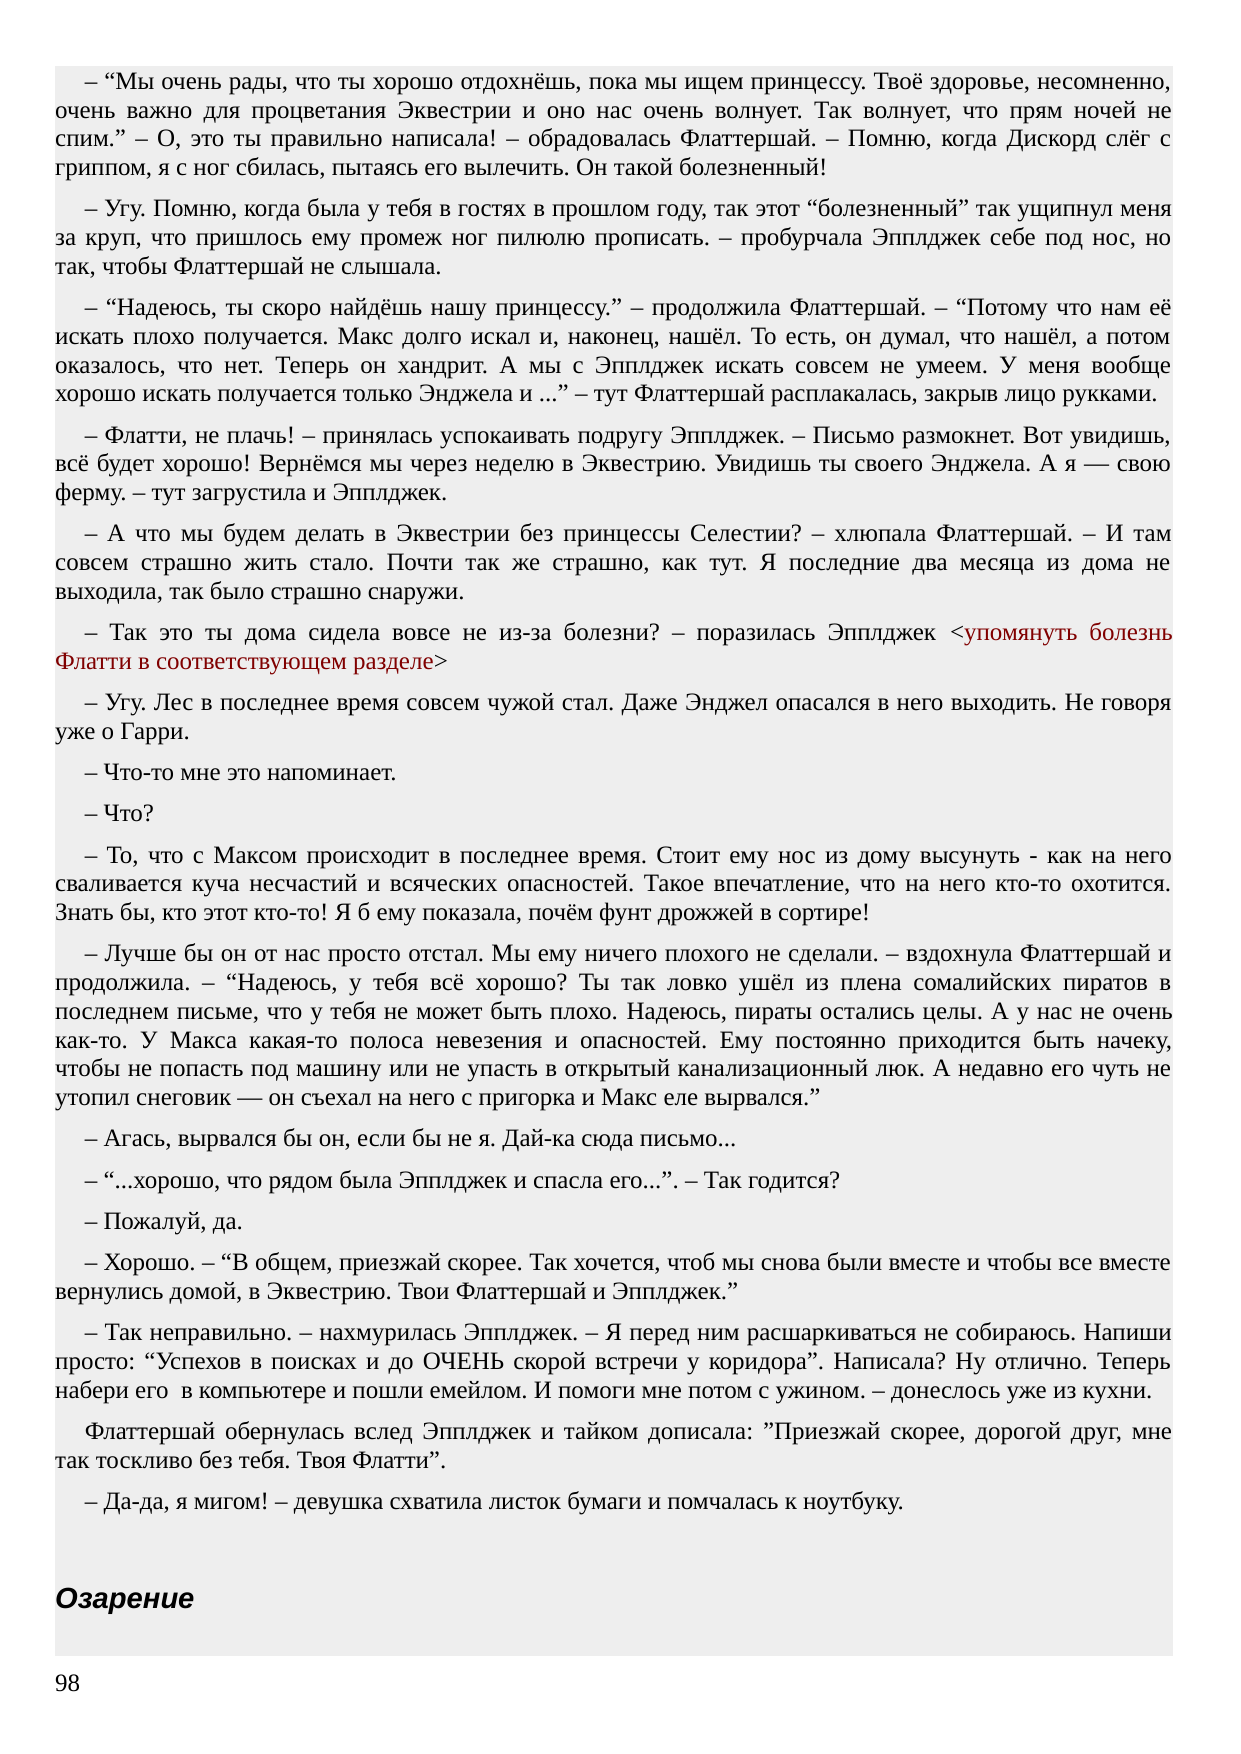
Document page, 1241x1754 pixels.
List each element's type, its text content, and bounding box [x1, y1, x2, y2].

text – Хорошо. – “В общем, приезжай скорее. Так хочется, чтоб мы снова были вместе и чтобы все вместе вернулись домой, в Эквестрию. Твои Флаттершай и Эпплджек.” [55, 1247, 1173, 1305]
text – Агась, вырвался бы он, если бы не я. Дай-ка сюда письмо... [55, 1123, 1173, 1152]
text – Так это ты дома сидела вовсе не из-за болезни? – поразилась Эпплджек <упомянуть болезнь Флатти в соответствующем разделе> [55, 617, 1173, 675]
text – То, что с Максом происходит в последнее время. Стоит ему нос из дому высунуть - как на него сваливается куча несчастий и всяческих опасностей. Такое впечатление, что на него кто-то охотится. Знать бы, кто этот кто-то! Я б ему показала, почём фунт дрожжей в сортире! [55, 840, 1173, 926]
text – Лучше бы он от нас просто отстал. Мы ему ничего плохого не сделали. – вздохнула Флаттершай и продолжила. – “Надеюсь, у тебя всё хорошо? Ты так ловко ушёл из плена сомалийских пиратов в последнем письме, что у тебя не может быть плохо. Надеюсь, пираты остались целы. А у нас не очень как-то. У Макса какая-то полоса невезения и опасностей. Ему постоянно приходится быть начеку, чтобы не попасть под машину или не упасть в открытый канализационный люк. А недавно его чуть не утопил снеговик — он съехал на него с пригорка и Макс еле вырвался.” [55, 938, 1173, 1111]
text – “Надеюсь, ты скоро найдёшь нашу принцессу.” – продолжила Флаттершай. – “Потому что нам её искать плохо получается. Макс долго искал и, наконец, нашёл. То есть, он думал, что нашёл, а потом оказалось, что нет. Теперь он хандрит. А мы с Эпплджек искать совсем не умеем. У меня вообще хорошо искать получается только Энджела и ...” – тут Флаттершай расплакалась, закрыв лицо рукками. [55, 292, 1173, 407]
text – Флатти, не плачь! – принялась успокаивать подругу Эпплджек. – Письмо размокнет. Вот увидишь, всё будет хорошо! Вернёмся мы через неделю в Эквестрию. Увидишь ты своего Энджела. А я — свою ферму. – тут загрустила и Эпплджек. [55, 420, 1173, 506]
text – “Мы очень рады, что ты хорошо отдохнёшь, пока мы ищем принцессу. Твоё здоровье, несомненно, очень важно для процветания Эквестрии и оно нас очень волнует. Так волнует, что прям ночей не спим.” – О, это ты правильно написала! – обрадовалась Флаттершай. – Помню, когда Дискорд слёг с гриппом, я с ног сбилась, пытаясь его вылечить. Он такой болезненный! [55, 66, 1173, 181]
text – Угу. Лес в последнее время совсем чужой стал. Даже Энджел опасался в него выходить. Не говоря уже о Гарри. [55, 687, 1173, 745]
text – Что? [55, 798, 1173, 827]
text – Пожалуй, да. [55, 1206, 1173, 1235]
text – Так неправильно. – нахмурилась Эпплджек. – Я перед ним расшаркиваться не собираюсь. Напиши просто: “Успехов в поисках и до ОЧЕНЬ скорой встречи у коридора”. Написала? Ну отлично. Теперь набери его в компьютере и пошли емейлом. И помоги мне потом с ужином. – донеслось уже из кухни. [55, 1317, 1173, 1403]
subtitle Озарение [55, 1581, 1173, 1614]
text – Угу. Помню, когда была у тебя в гостях в прошлом году, так этот “болезненный” так ущипнул меня за круп, что пришлось ему промеж ног пилюлю прописать. – пробурчала Эпплджек себе под нос, но так, чтобы Флаттершай не слышала. [55, 193, 1173, 280]
text – Да-да, я мигом! – девушка схватила листок бумаги и помчалась к ноутбуку. [55, 1486, 1173, 1515]
text Флаттершай обернулась вслед Эпплджек и тайком дописала: ”Приезжай скорее, дорогой друг, мне так тоскливо без тебя. Твоя Флатти”. [55, 1416, 1173, 1473]
text – “...хорошо, что рядом была Эпплджек и спасла его...”. – Так годится? [55, 1165, 1173, 1193]
text – А что мы будем делать в Эквестрии без принцессы Селестии? – хлюпала Флаттершай. – И там совсем страшно жить стало. Почти так же страшно, как тут. Я последние два месяца из дома не выходила, так было страшно снаружи. [55, 518, 1173, 605]
text – Что-то мне это напоминает. [55, 757, 1173, 786]
